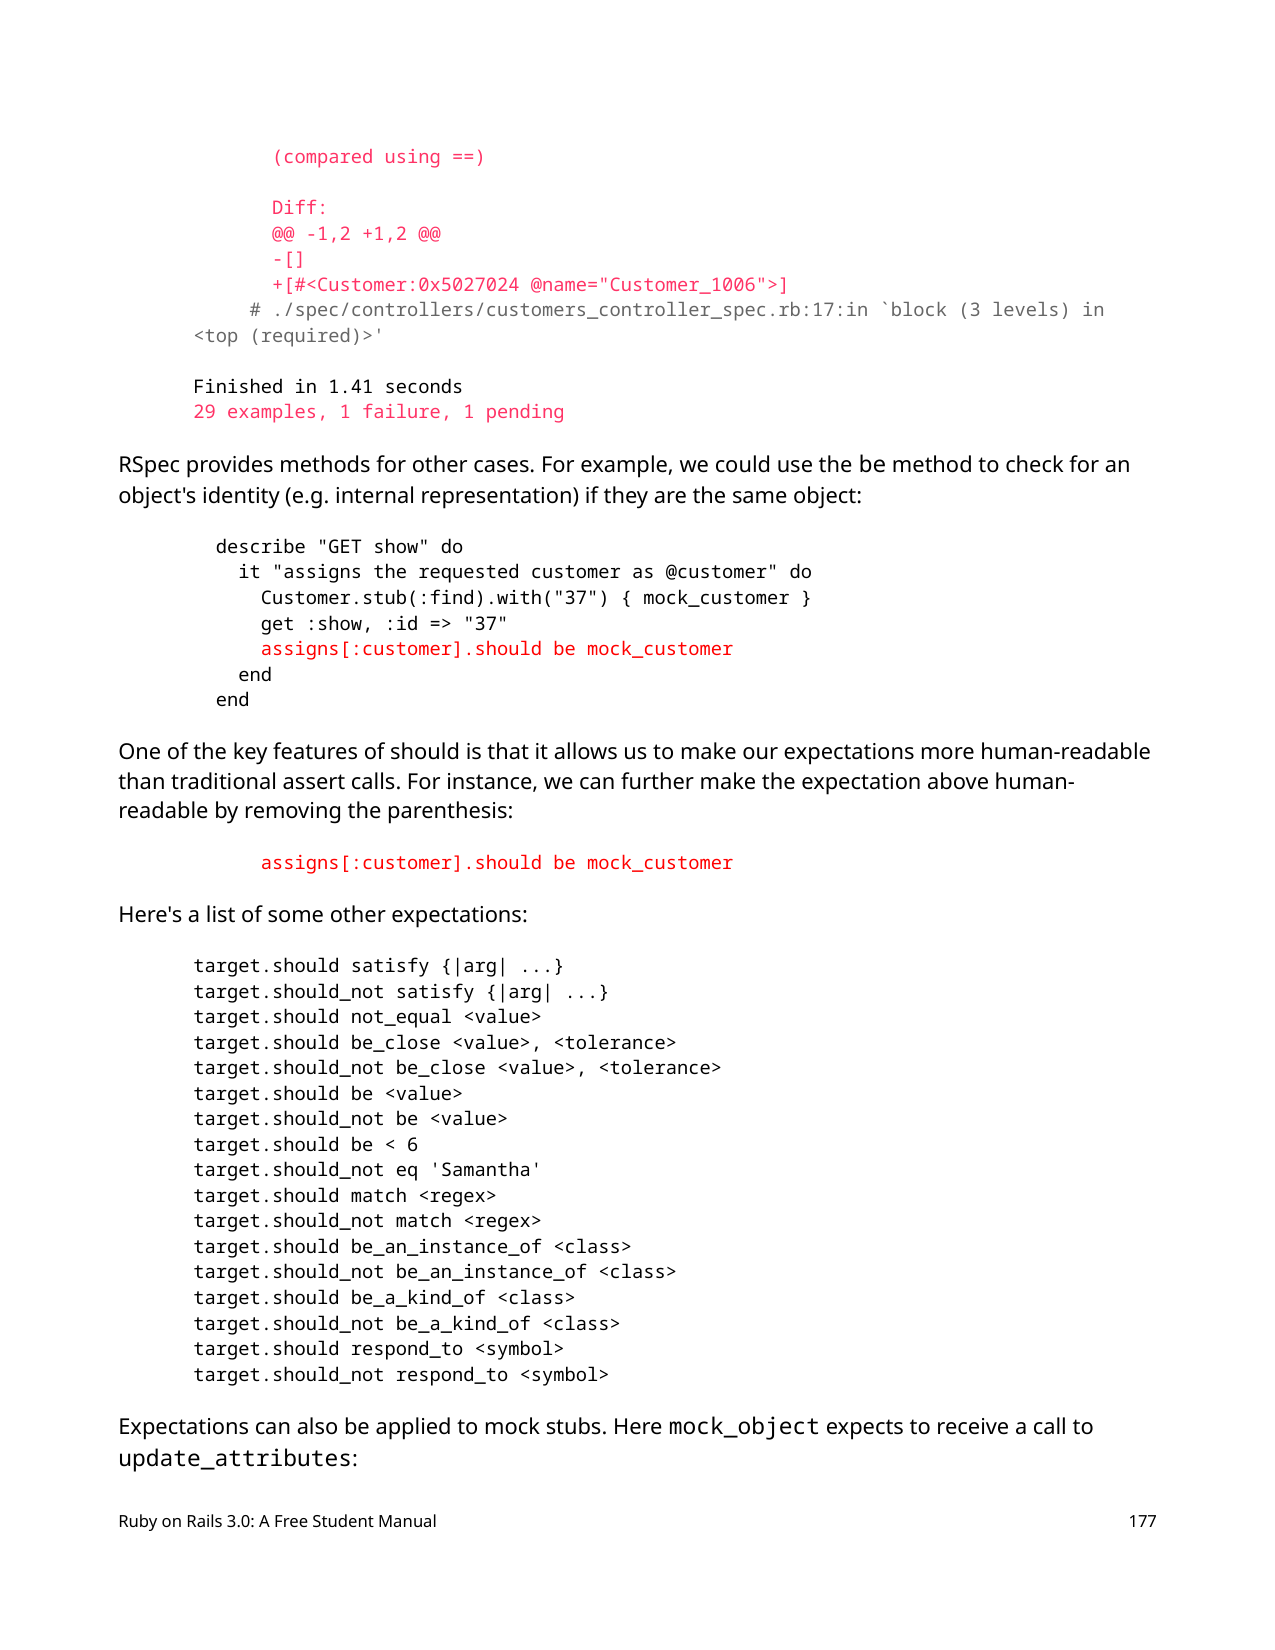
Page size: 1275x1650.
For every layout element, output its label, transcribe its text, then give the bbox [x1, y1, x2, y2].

text Expectations can also be applied to mock stubs. Here mock_object expects to receive a call to update_attributes: [118, 1410, 1157, 1473]
text describe "GET show" do it "assigns the requested customer as @customer" do Customer.stub(:find).with("37") { mock_customer } get :show, :id => "37" assigns[:customer].should be mock_customer end end [193, 533, 1157, 712]
text One of the key features of should is that it allows us to make our expectations more human-readable than traditional assert calls. For instance, we can further make the expectation above human-readable by removing the parenthesis: [118, 736, 1157, 825]
text assigns[:customer].should be mock_customer [193, 849, 1157, 875]
text RSpec provides methods for other cases. For example, we could use the be method to check for an object's identity (e.g. internal representation) if they are the same object: [118, 448, 1157, 509]
text target.should satisfy {|arg| ...} target.should_not satisfy {|arg| ...} target.should not_equal <value> target.should be_close <value>, <tolerance> target.should_not be_close <value>, <tolerance> target.should be <value> target.should_not be <value> target.should be < 6 target.should_not eq 'Samantha' target.should match <regex> target.should_not match <regex> target.should be_an_instance_of <class> target.should_not be_an_instance_of <class> target.should be_a_kind_of <class> target.should_not be_a_kind_of <class> target.should respond_to <symbol> target.should_not respond_to <symbol> [193, 952, 1157, 1386]
text Here's a list of some other expectations: [118, 899, 1157, 928]
text (compared using ==) Diff: @@ -1,2 +1,2 @@ -[] +[#<Customer:0x5027024 @name="Customer_1006">] # ./spec/controllers/customers_controller_spec.rb:17:in `block (3 levels) in <top (required)>' Finished in 1.41 seconds 29 examples, 1 failure, 1 pending [193, 118, 1157, 424]
